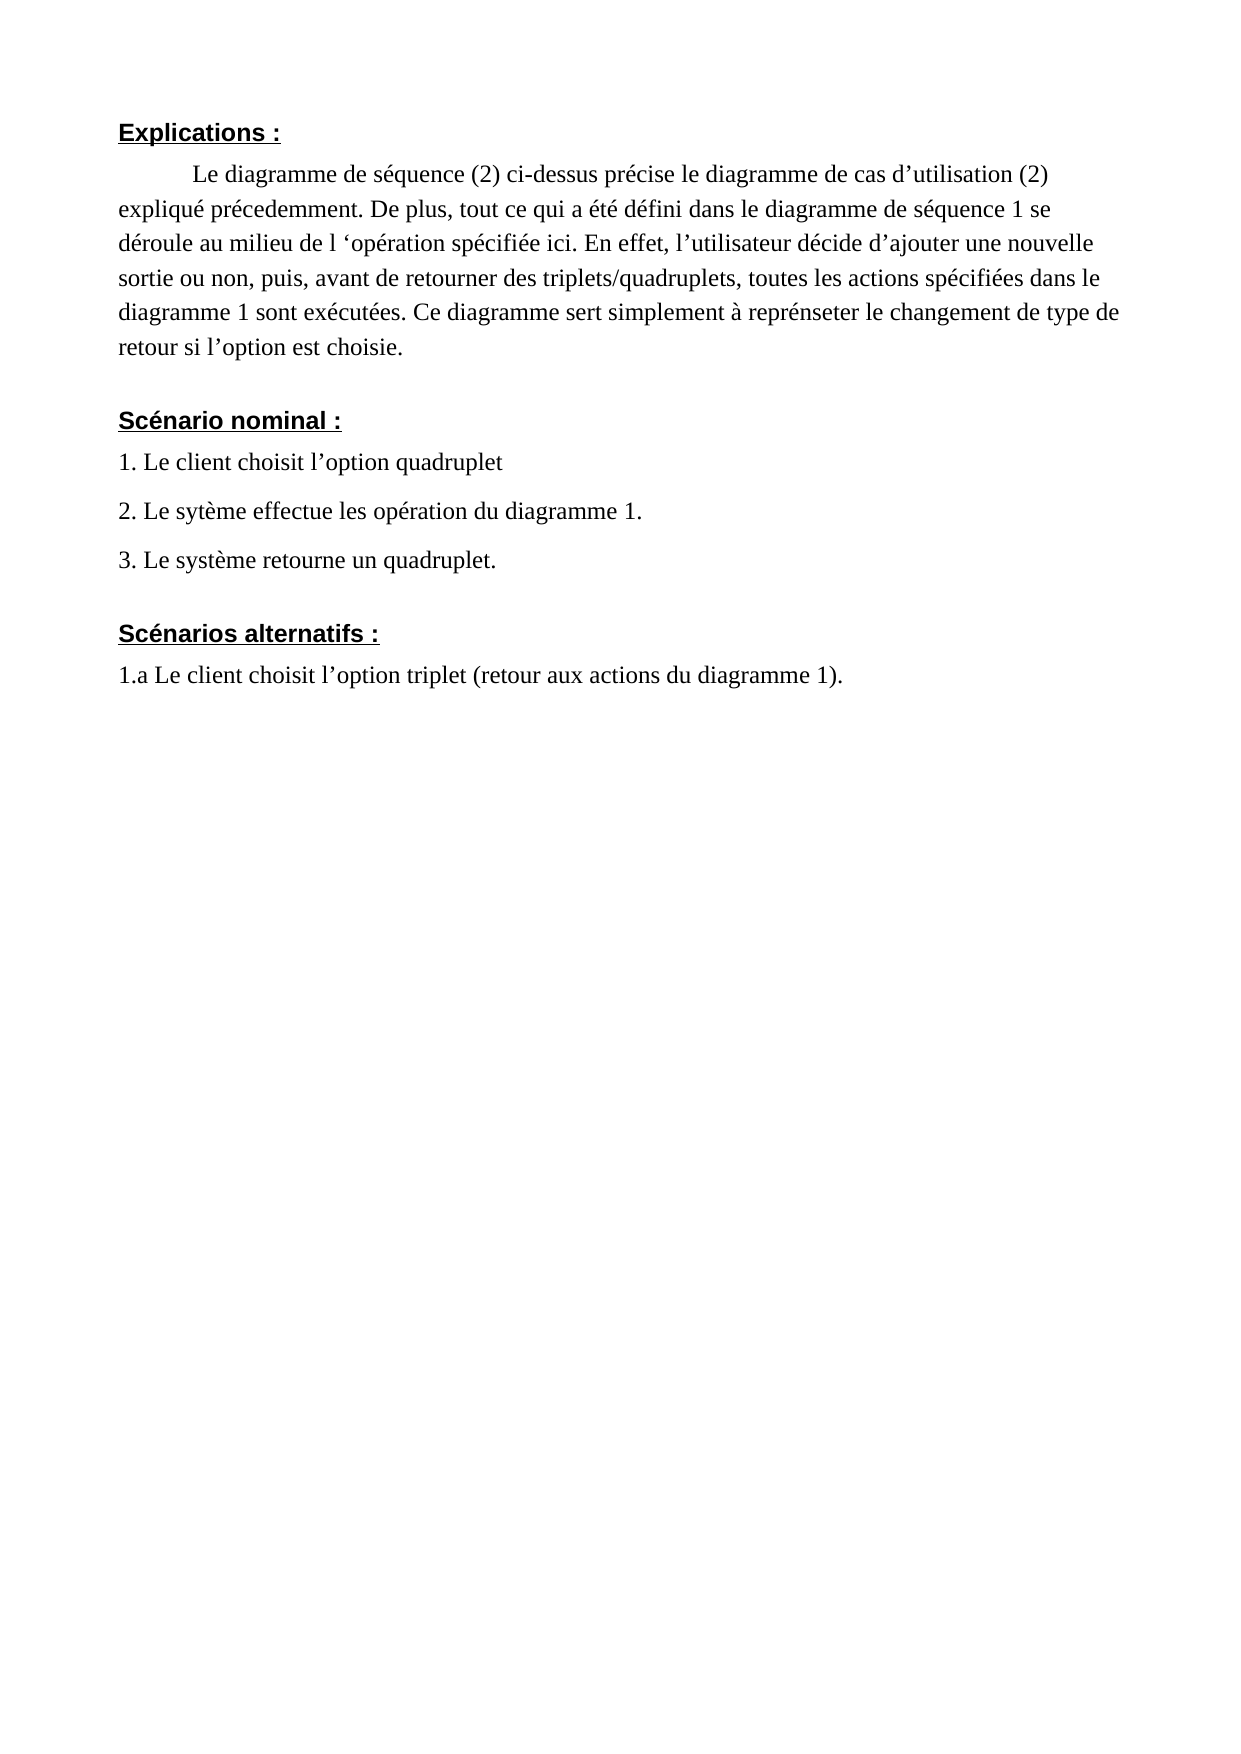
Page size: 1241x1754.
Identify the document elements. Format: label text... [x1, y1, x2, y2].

subtitle Explications : [118, 118, 1122, 147]
text Le diagramme de séquence (2) ci-dessus précise le diagramme de cas d’utilisation (2) expliqué précedemment. De plus, tout ce qui a été défini dans le diagramme de séquence 1 se déroule au milieu de l ‘opération spécifiée ici. En effet, l’utilisateur décide d’ajouter une nouvelle sortie ou non, puis, avant de retourner des triplets/quadruplets, toutes les actions spécifiées dans le diagramme 1 sont exécutées. Ce diagramme sert simplement à reprénseter le changement de type de retour si l’option est choisie. [118, 159, 1122, 361]
text 1.a Le client choisit l’option triplet (retour aux actions du diagramme 1). [118, 661, 1122, 689]
text 3. Le système retourne un quadruplet. [118, 545, 1122, 574]
text 2. Le sytème effectue les opération du diagramme 1. [118, 496, 1122, 525]
subtitle Scénarios alternatifs : [118, 619, 1122, 648]
subtitle Scénario nominal : [118, 406, 1122, 434]
text 1. Le client choisit l’option quadruplet [118, 447, 1122, 476]
